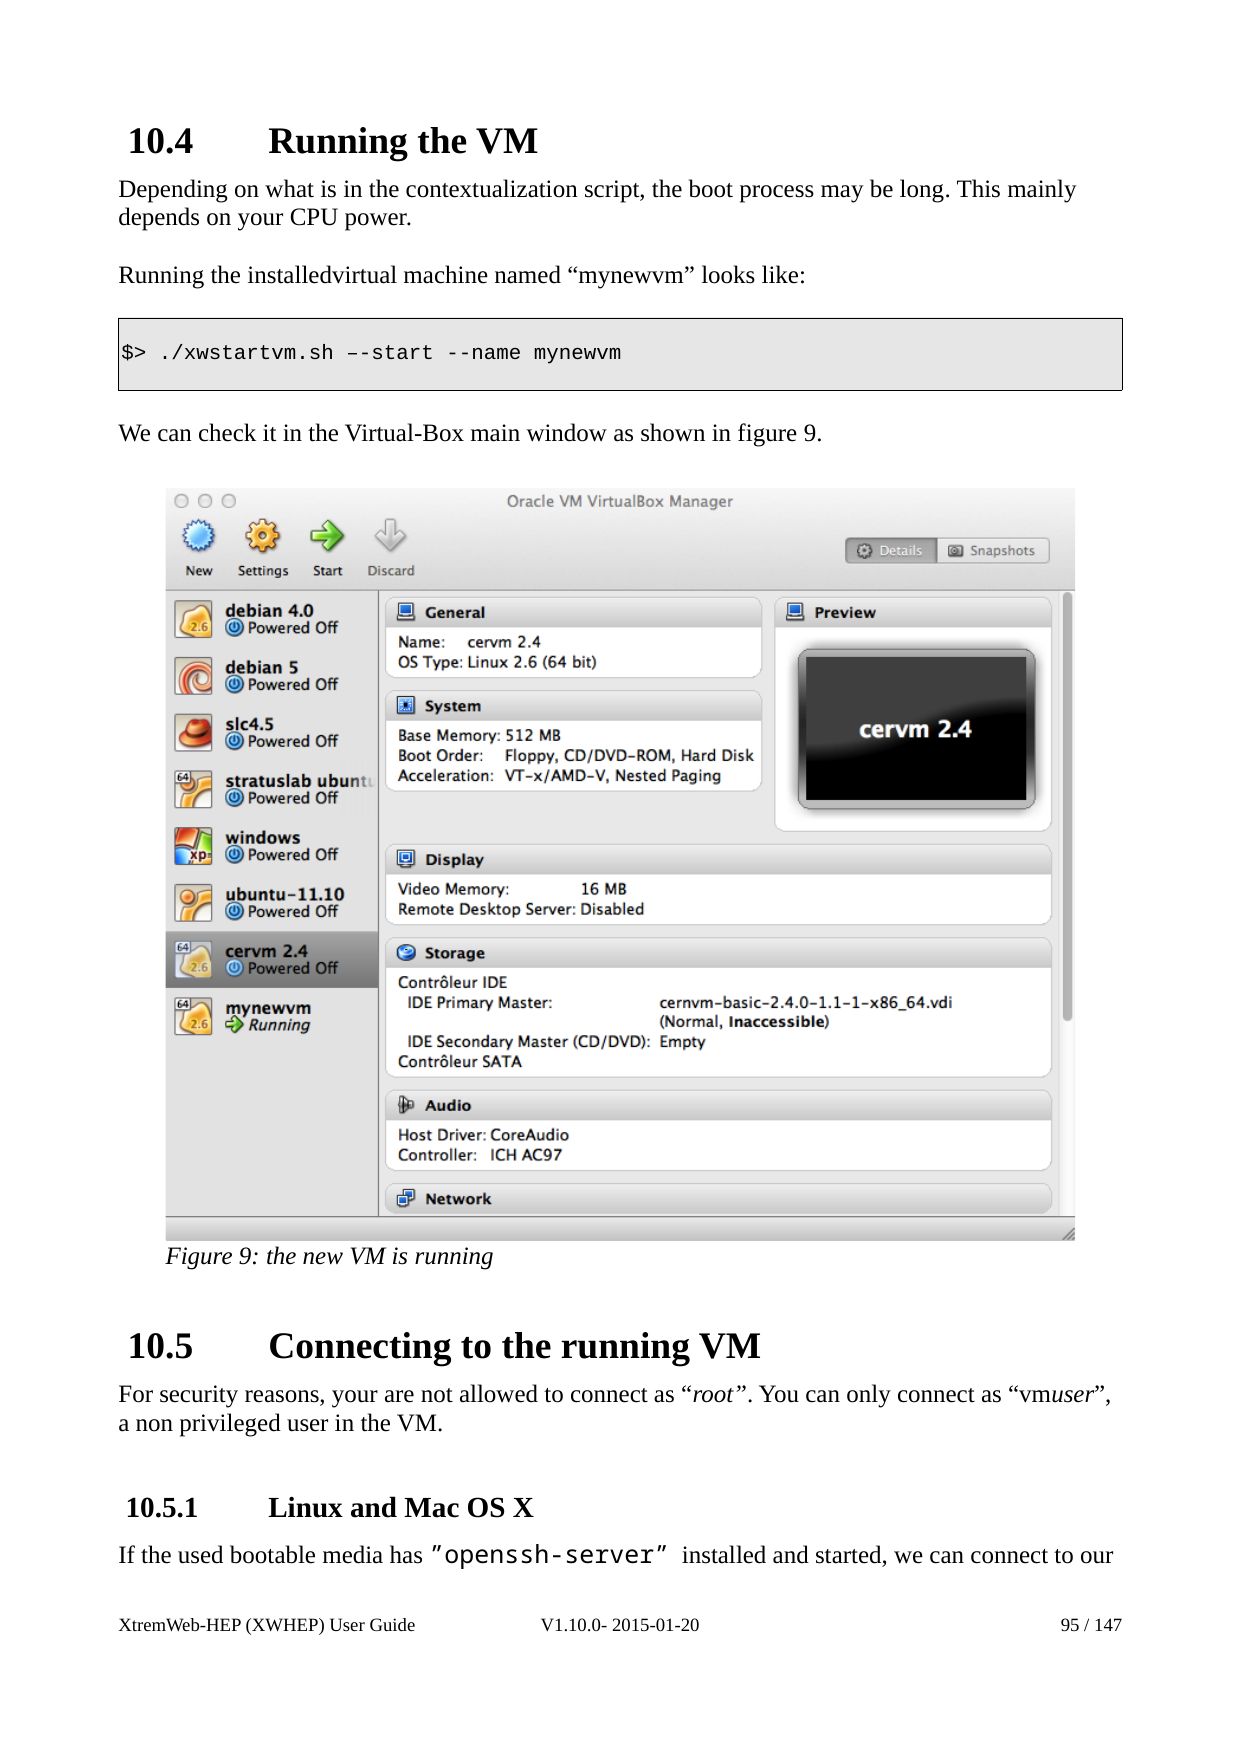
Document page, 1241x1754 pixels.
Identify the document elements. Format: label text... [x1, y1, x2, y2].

text If the used bootable media has ”openssh-server” installed and started, we can connect to our [118, 1536, 1122, 1570]
picture [165, 488, 1075, 1241]
subtitle Connecting to the running VM [118, 1323, 1122, 1367]
text $> ./xwstartvm.sh –-start --name mynewvm [119, 339, 1122, 362]
subtitle Linux and Mac OS X [118, 1490, 1122, 1524]
text We can check it in the Virtual-Box main window as shown in figure 9. [118, 418, 1122, 447]
subtitle Running the VM [118, 118, 1122, 161]
text For security reasons, your are not allowed to connect as “root”. You can only connect as “vmuser”, a non privileged user in the VM. [118, 1379, 1122, 1437]
text Depending on what is in the contextualization script, the boot process may be long. This mainly depends on your CPU power. [118, 174, 1122, 231]
text Figure 9: the new VM is running [165, 1241, 1075, 1270]
text Running the installedvirtual machine named “mynewvm” looks like: [118, 260, 1122, 289]
